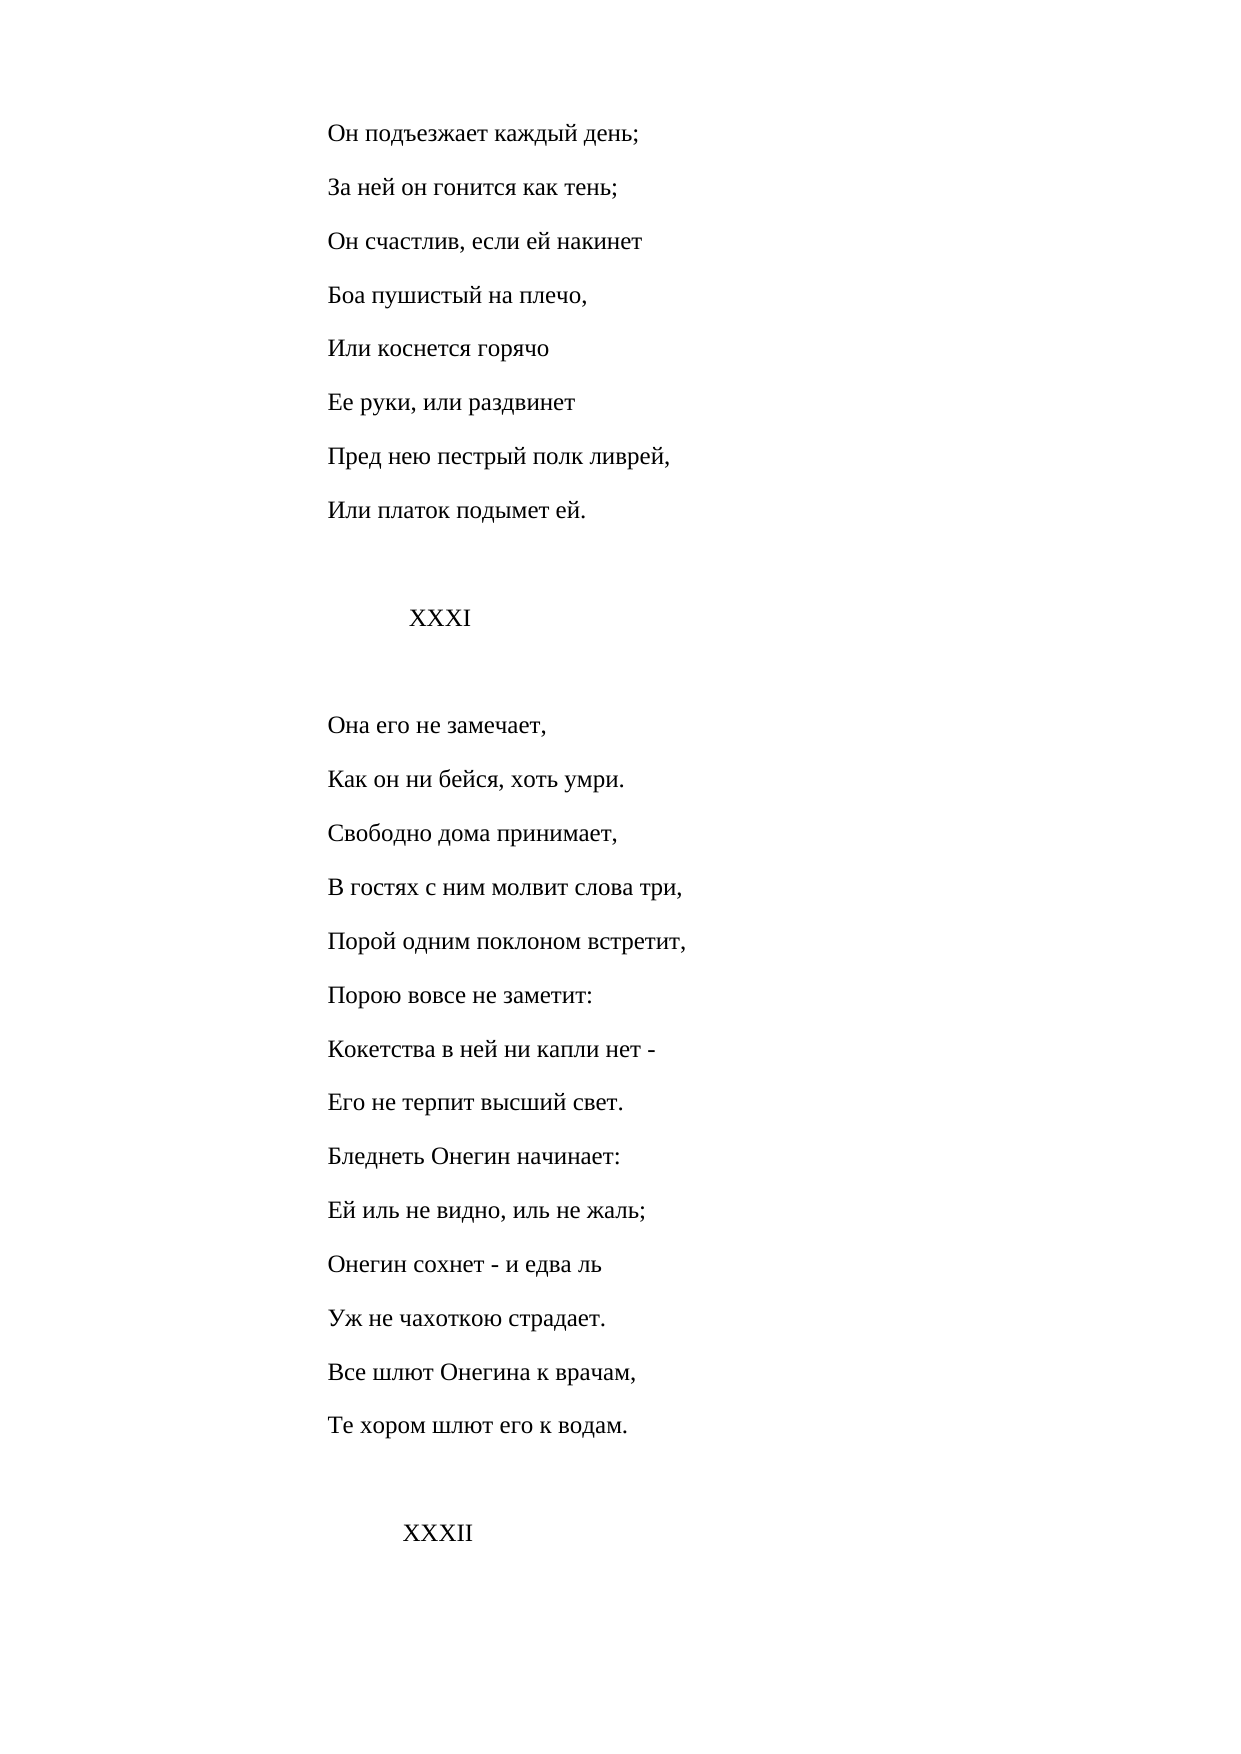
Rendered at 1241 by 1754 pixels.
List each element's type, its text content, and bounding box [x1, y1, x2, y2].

text Как он ни бейся, хоть умри. [177, 764, 1152, 793]
text В гостях с ним молвит слова три, [177, 872, 1152, 901]
text Те хором шлют его к водам. [177, 1411, 1152, 1439]
text Или коснется горячо [177, 333, 1152, 362]
text Она его не замечает, [177, 711, 1152, 739]
text Уж не чахоткою страдает. [177, 1303, 1152, 1332]
text Ее руки, или раздвинет [177, 387, 1152, 416]
text XXXII [177, 1518, 1152, 1547]
text Пред нею пестрый полк ливрей, [177, 441, 1152, 470]
text Бледнеть Онегин начинает: [177, 1141, 1152, 1170]
text Он подъезжает каждый день; [177, 118, 1152, 147]
text XXXI [177, 603, 1152, 632]
text Или платок подымет ей. [177, 495, 1152, 524]
text Кокетства в ней ни капли нет - [177, 1034, 1152, 1062]
text Боа пушистый на плечо, [177, 280, 1152, 308]
text Ей иль не видно, иль не жаль; [177, 1195, 1152, 1224]
text Его не терпит высший свет. [177, 1087, 1152, 1116]
text Порою вовсе не заметит: [177, 980, 1152, 1008]
text Все шлют Онегина к врачам, [177, 1357, 1152, 1386]
text Онегин сохнет - и едва ль [177, 1249, 1152, 1278]
text Он счастлив, если ей накинет [177, 226, 1152, 254]
text Свободно дома принимает, [177, 818, 1152, 847]
text Порой одним поклоном встретит, [177, 926, 1152, 955]
text За ней он гонится как тень; [177, 172, 1152, 201]
